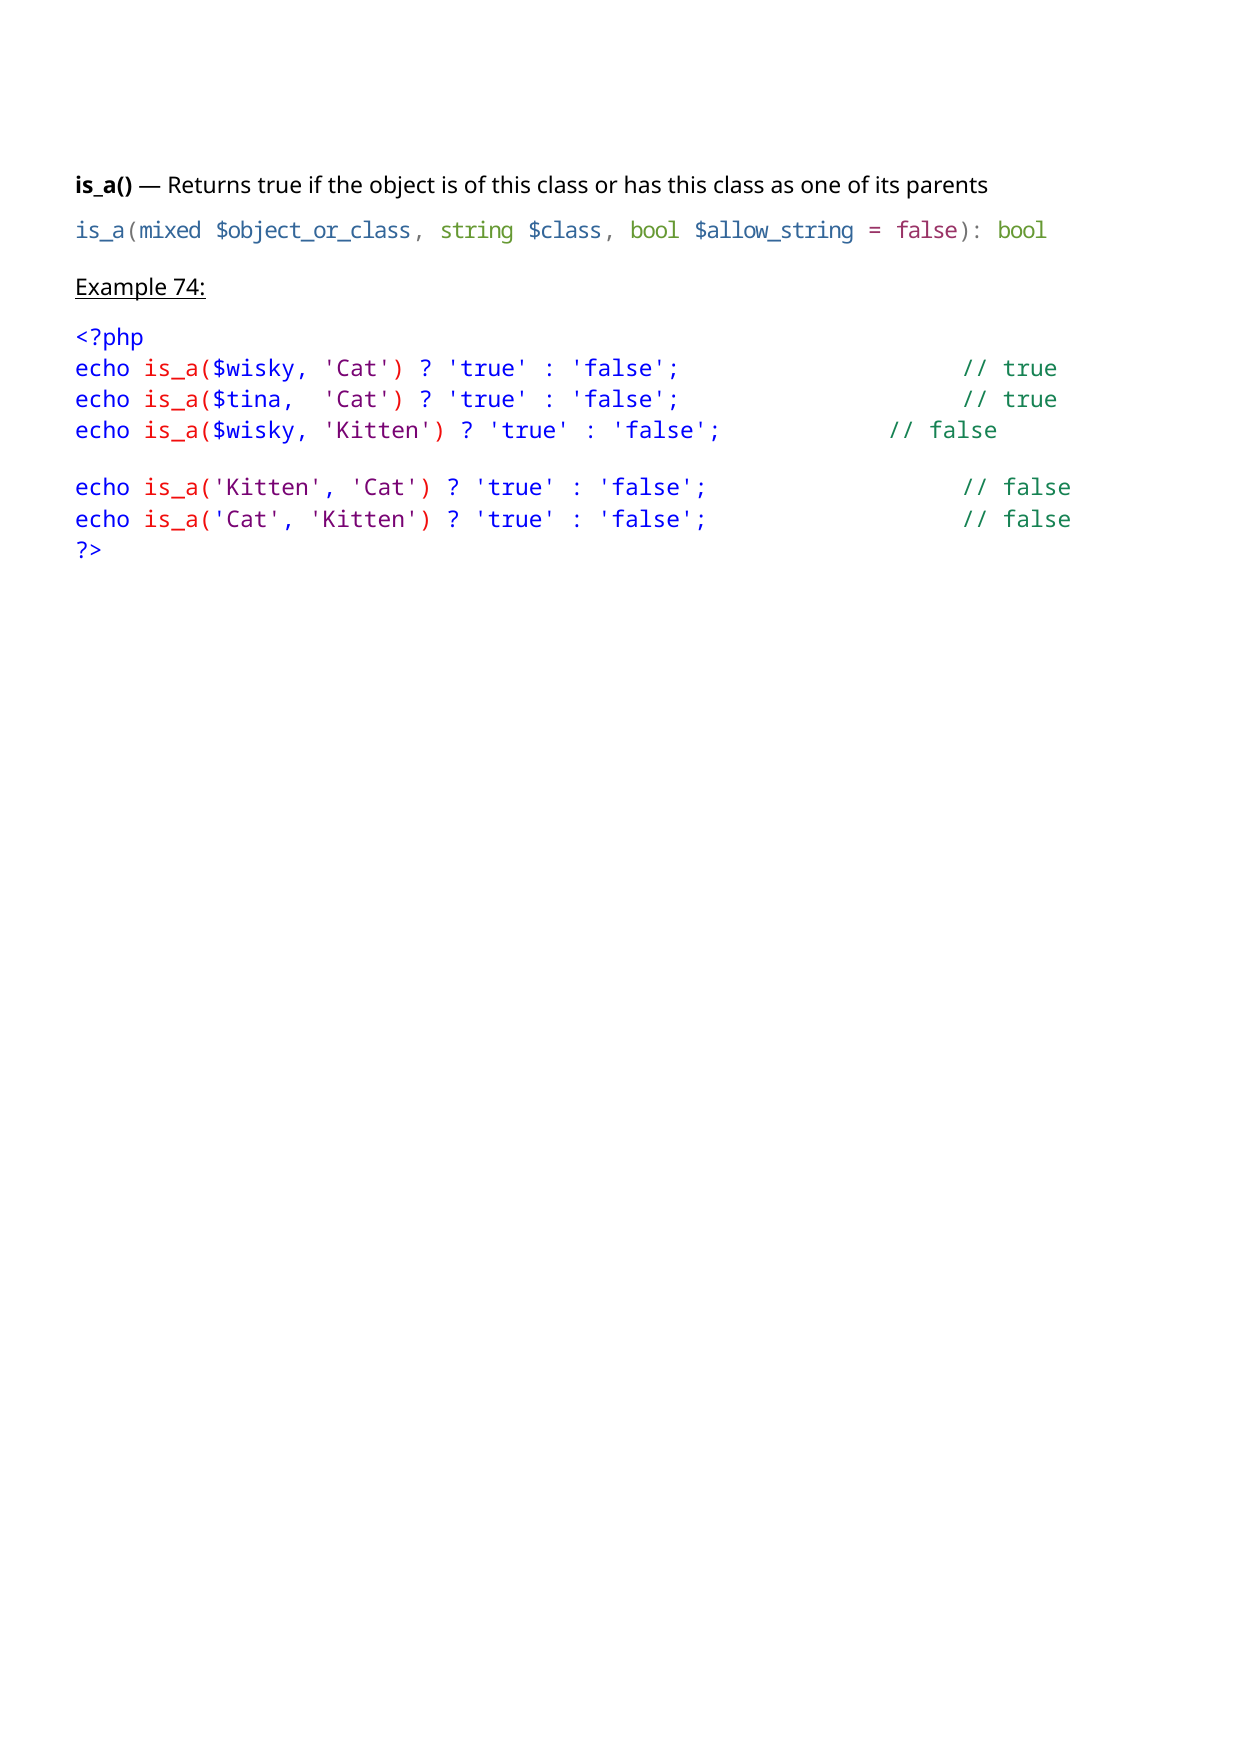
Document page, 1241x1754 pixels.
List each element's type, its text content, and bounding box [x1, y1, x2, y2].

text <?php [75, 320, 1166, 352]
list Example 74: [75, 271, 1166, 302]
text echo is_a('Cat', 'Kitten') ? 'true' : 'false'; // false [75, 503, 1166, 534]
text ?> [75, 534, 1166, 565]
text echo is_a($wisky, 'Kitten') ? 'true' : 'false'; // false [75, 414, 1166, 445]
text echo is_a($tina, 'Cat') ? 'true' : 'false'; // true [75, 383, 1166, 414]
text is_a() — Returns true if the object is of this class or has this class as one of its parents [75, 169, 1166, 200]
text echo is_a($wisky, 'Cat') ? 'true' : 'false'; // true [75, 352, 1166, 383]
text is_a(mixed $object_or_class, string $class, bool $allow_string = false): bool [75, 214, 1166, 245]
text echo is_a('Kitten', 'Cat') ? 'true' : 'false'; // false [75, 471, 1166, 503]
